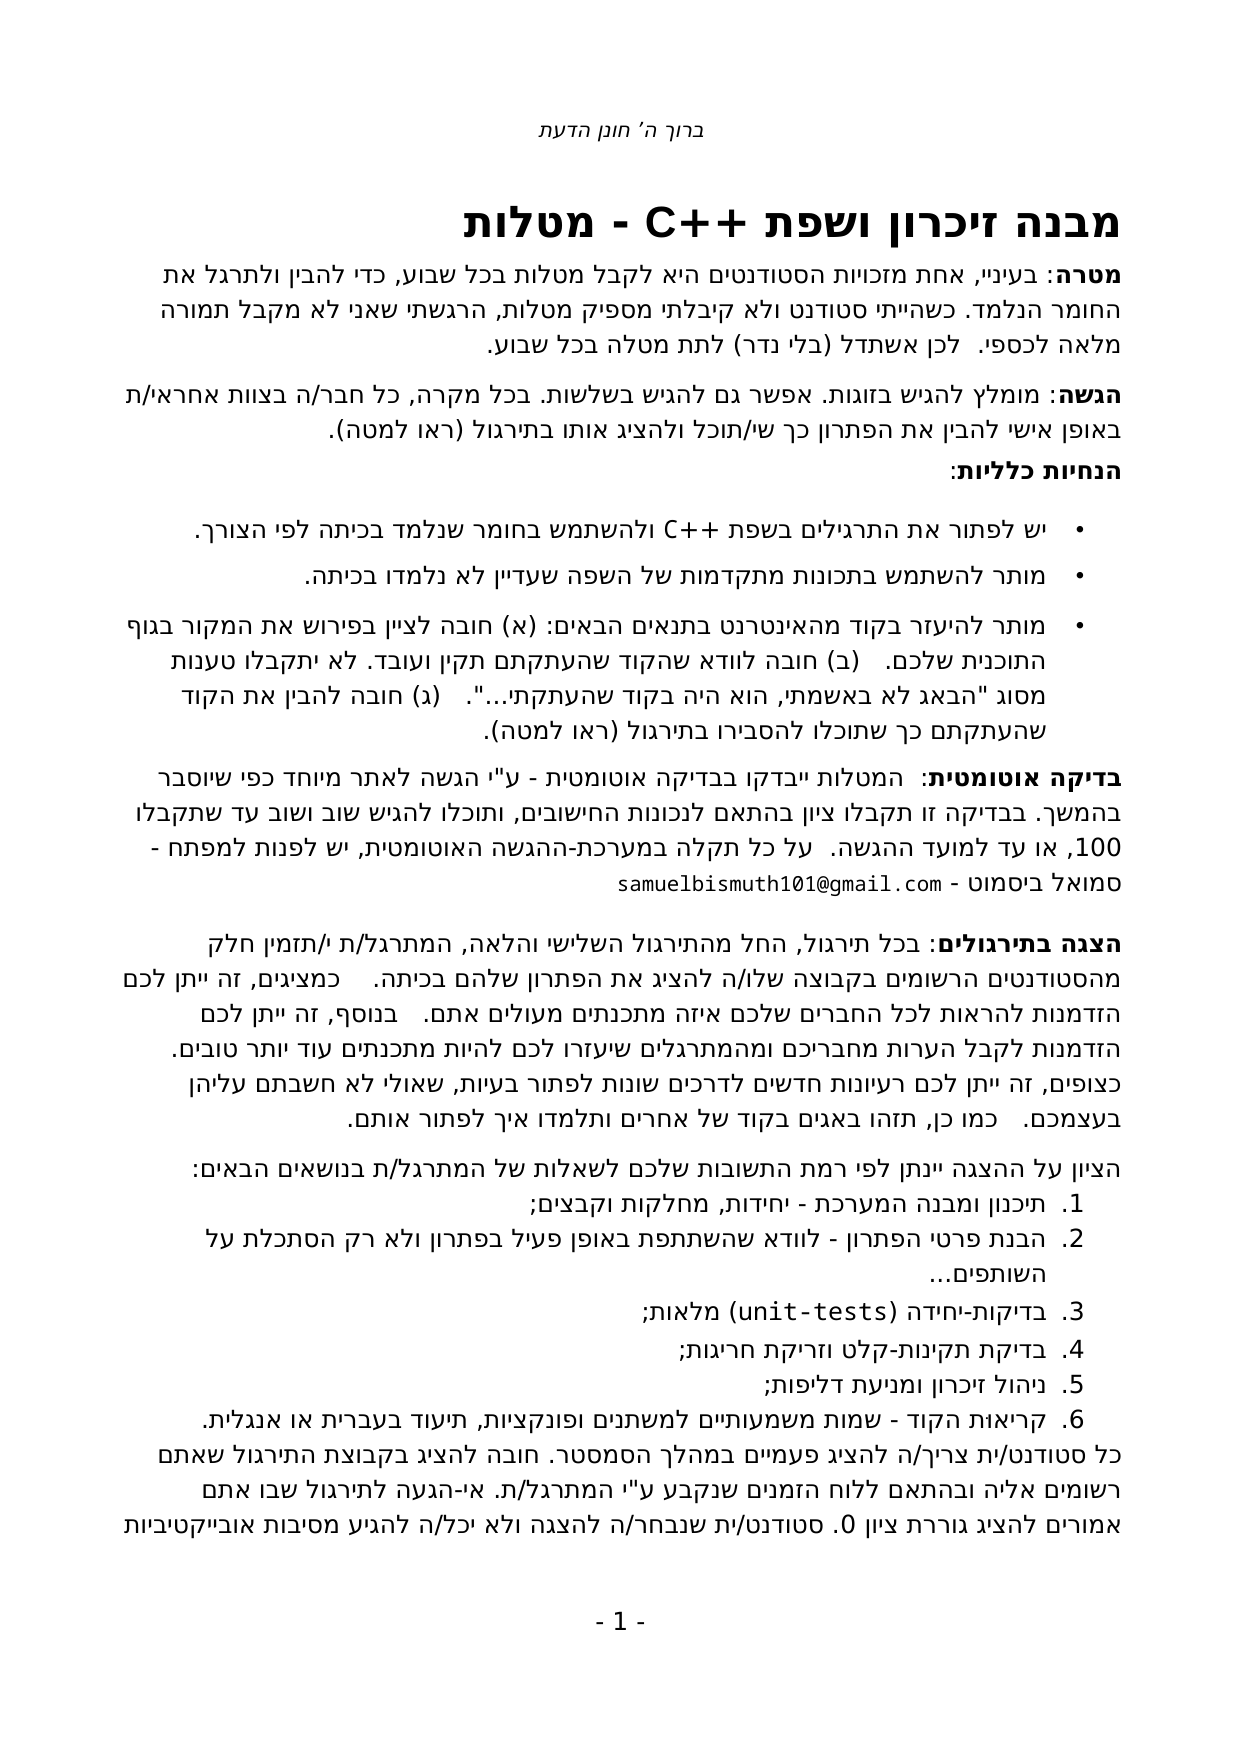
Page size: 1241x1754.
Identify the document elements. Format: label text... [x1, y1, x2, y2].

text הנחיות כלליות: [118, 456, 1122, 485]
list מותר להיעזר בקוד מהאינטרנט בתנאים הבאים: (א) חובה לציין בפירוש את המקור בגוף התוכנית שלכם. (ב) חובה לוודא שהקוד שהעתקתם תקין ועובד. לא יתקבלו טענות מסוג "הבאג לא באשמתי, הוא היה בקוד שהעתקתי...". (ג) חובה להבין את הקוד שהעתקתם כך שתוכלו להסבירו בתירגול (ראו למטה). [118, 611, 1084, 745]
list מותר להשתמש בתכונות מתקדמות של השפה שעדיין לא נלמדו בכיתה. [118, 561, 1084, 590]
list בדיקת תקינות-קלט וזריקת חריגות; [118, 1335, 1084, 1364]
list קריאוּת הקוד - שמות משמעותיים למשתנים ופונקציות, תיעוד בעברית או אנגלית. [118, 1405, 1084, 1434]
list ניהול זיכרון ומניעת דליפות; [118, 1370, 1084, 1399]
list הבנת פרטי הפתרון - לוודא שהשתתפת באופן פעיל בפתרון ולא רק הסתכלת על השותפים... [118, 1224, 1084, 1288]
text בדיקה אוטומטית: המטלות ייבדקו בבדיקה אוטומטית - ע"י הגשה לאתר מיוחד כפי שיוסבר בהמשך. בבדיקה זו תקבלו ציון בהתאם לנכונות החישובים, ותוכלו להגיש שוב ושוב עד שתקבלו 100, או עד למועד ההגשה. על כל תקלה במערכת-ההגשה האוטומטית, יש לפנות למפתח - סמואל ביסמוט - samuelbismuth101@gmail.com [118, 763, 1122, 897]
list תיכנון ומבנה המערכת - יחידות, מחלקות וקבצים; [118, 1189, 1084, 1218]
list בדיקות-יחידה (unit-tests) מלאות; [118, 1294, 1084, 1328]
text הצגה בתירגולים: בכל תירגול, החל מהתירגול השלישי והלאה, המתרגל/ת י/תזמין חלק מהסטודנטים הרשומים בקבוצה שלו/ה להציג את הפתרון שלהם בכיתה. כמציגים, זה ייתן לכם הזדמנות להראות לכל החברים שלכם איזה מתכנתים מעולים אתם. בנוסף, זה ייתן לכם הזדמנות לקבל הערות מחבריכם ומהמתרגלים שיעזרו לכם להיות מתכנתים עוד יותר טובים. כצופים, זה ייתן לכם רעיונות חדשים לדרכים שונות לפתור בעיות, שאולי לא חשבתם עליהן בעצמכם. כמו כן, תזהו באגים בקוד של אחרים ותלמדו איך לפתור אותם. [118, 929, 1122, 1133]
text הגשה: מומלץ להגיש בזוגות. אפשר גם להגיש בשלשות. בכל מקרה, כל חבר/ה בצוות אחראי/ת באופן אישי להבין את הפתרון כך שי/תוכל ולהציג אותו בתירגול (ראו למטה). [118, 380, 1122, 444]
text מטרה: בעיניי, אחת מזכויות הסטודנטים היא לקבל מטלות בכל שבוע, כדי להבין ולתרגל את החומר הנלמד. כשהייתי סטודנט ולא קיבלתי מספיק מטלות, הרגשתי שאני לא מקבל תמורה מלאה לכספי. לכן אשתדל (בלי נדר) לתת מטלה בכל שבוע. [118, 261, 1122, 360]
subtitle מבנה זיכרון ושפת ++C - מטלות [118, 197, 1122, 248]
list יש לפתור את התרגילים בשפת ++C ולהשתמש בחומר שנלמד בכיתה לפי הצורך. [118, 512, 1084, 546]
text הציון על ההצגה יינתן לפי רמת התשובות שלכם לשאלות של המתרגל/ת בנושאים הבאים: [118, 1154, 1122, 1183]
text כל סטודנט/ית צריך/ה להציג פעמיים במהלך הסמסטר. חובה להציג בקבוצת התירגול שאתם רשומים אליה ובהתאם ללוח הזמנים שנקבע ע"י המתרגל/ת. אי-הגעה לתירגול שבו אתם אמורים להציג גוררת ציון 0. סטודנט/ית שנבחר/ה להצגה ולא יכל/ה להגיע מסיבות אובייקטיביות [118, 1440, 1122, 1539]
